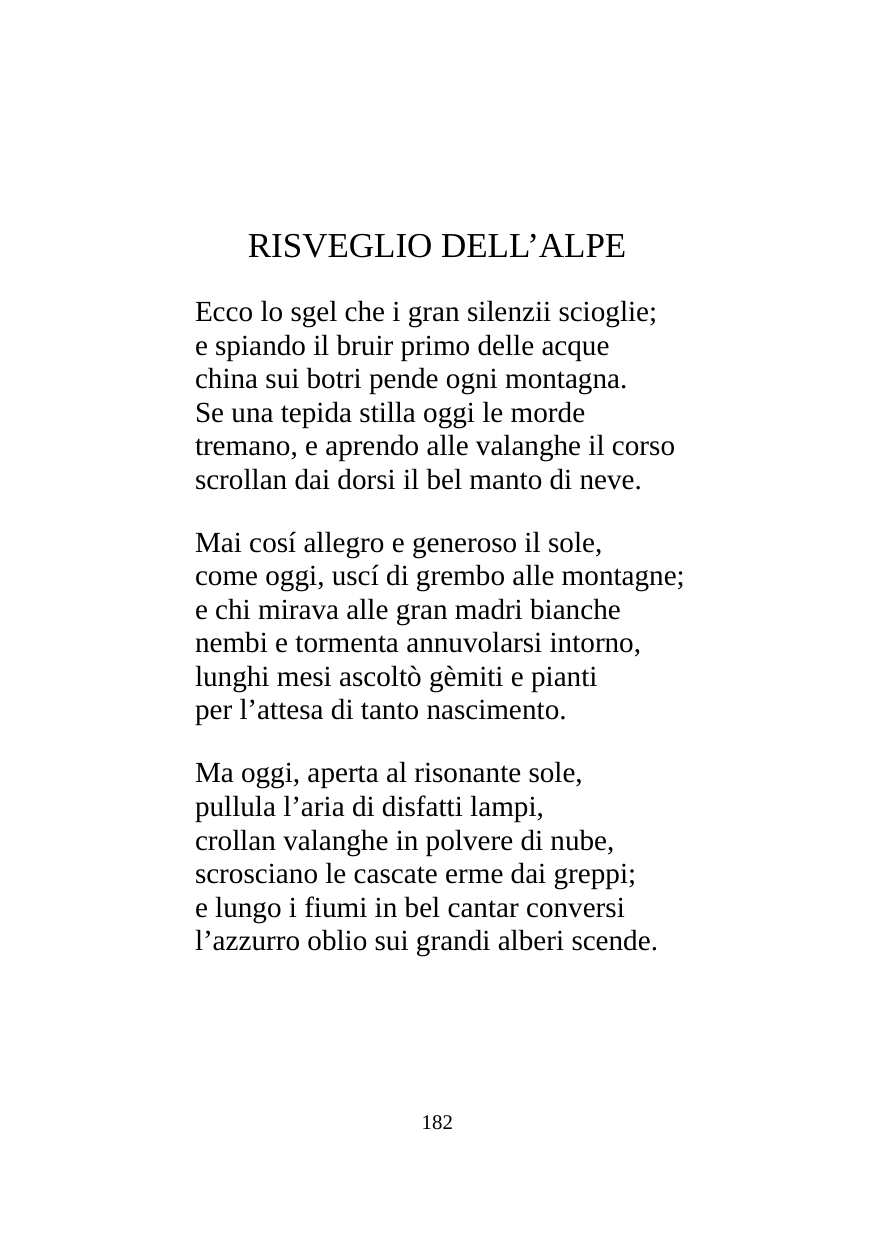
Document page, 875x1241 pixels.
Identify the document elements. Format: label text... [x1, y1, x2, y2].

text Ma oggi, aperta al risonante sole, pullula l’aria di disfatti lampi, crollan valanghe in polvere di nube, scrosciano le cascate erme dai greppi; e lungo i fiumi in bel cantar conversi l’azzurro oblio sui grandi alberi scende. [195, 756, 768, 957]
text Ecco lo sgel che i gran silenzii scioglie; e spiando il bruir primo delle acque china sui botri pende ogni montagna. Se una tepida stilla oggi le morde tremano, e aprendo alle valanghe il corso scrollan dai dorsi il bel manto di neve. [195, 294, 768, 495]
text Mai cosí allegro e generoso il sole, come oggi, uscí di grembo alle montagne; e chi mirava alle gran madri bianche nembi e tormenta annuvolarsi intorno, lunghi mesi ascoltò gèmiti e pianti per l’attesa di tanto nascimento. [195, 525, 768, 726]
subtitle RISVEGLIO DELL’ALPE [106, 224, 768, 264]
